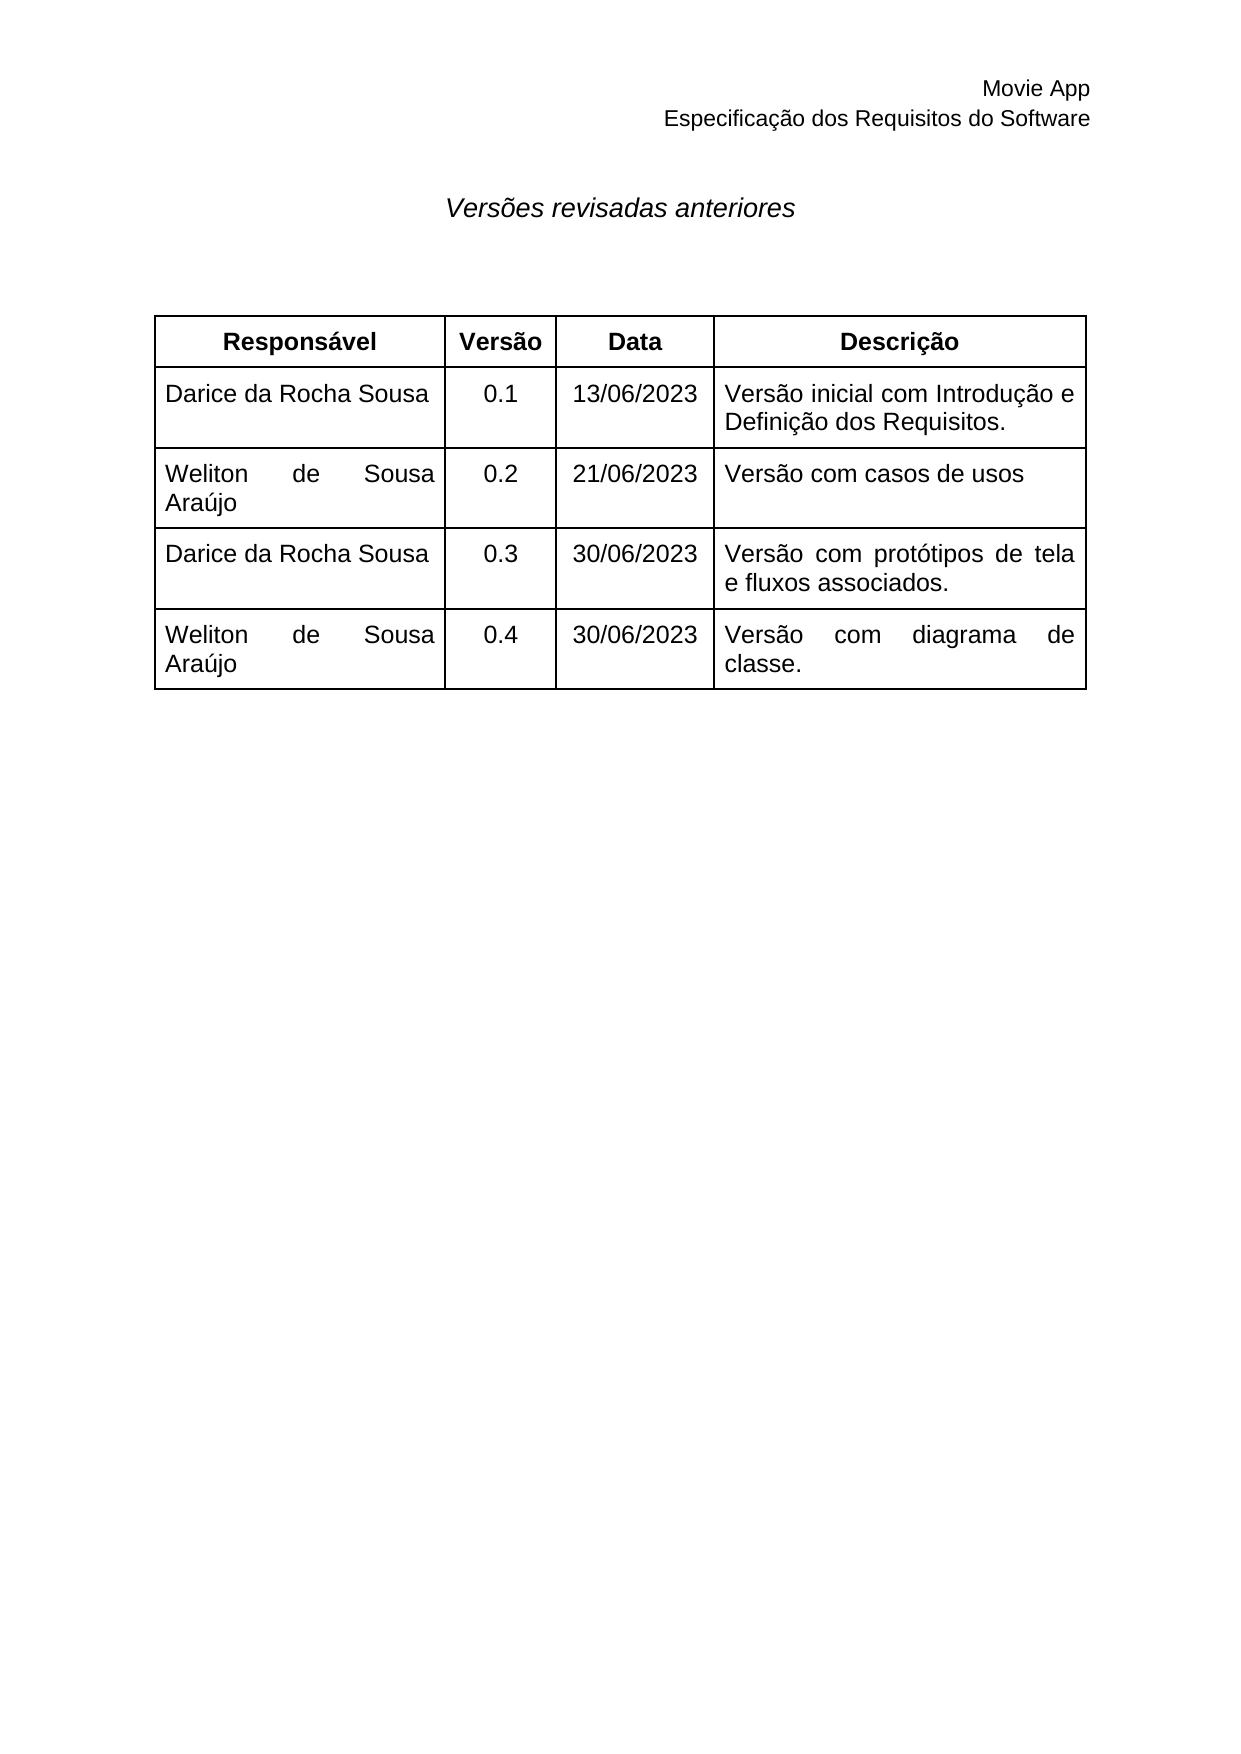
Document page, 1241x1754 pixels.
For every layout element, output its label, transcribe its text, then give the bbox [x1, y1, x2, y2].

text Versões revisadas anteriores [150, 192, 1090, 223]
table_header Responsável [156, 317, 444, 366]
table_header Descrição [715, 317, 1085, 366]
table_cell 0.2 [446, 449, 555, 527]
table_cell 0.4 [446, 610, 555, 688]
table_cell 21/06/2023 [557, 449, 713, 527]
table_cell Versão com casos de usos [715, 449, 1085, 527]
table_cell Versão com diagrama de classe. [715, 610, 1085, 688]
table_cell Darice da Rocha Sousa [156, 529, 444, 607]
table_cell 0.3 [446, 529, 555, 607]
table_cell 30/06/2023 [557, 610, 713, 688]
table_cell 0.1 [446, 368, 555, 447]
table_header Data [557, 317, 713, 366]
table_cell Weliton de Sousa Araújo [156, 610, 444, 688]
table_cell 13/06/2023 [557, 368, 713, 447]
table_cell 30/06/2023 [557, 529, 713, 607]
table_cell Versão com protótipos de tela e fluxos associados. [715, 529, 1085, 607]
table_cell Darice da Rocha Sousa [156, 368, 444, 447]
table_header Versão [446, 317, 555, 366]
table_cell Versão inicial com Introdução e Definição dos Requisitos. [715, 368, 1085, 447]
table_cell Weliton de Sousa Araújo [156, 449, 444, 527]
